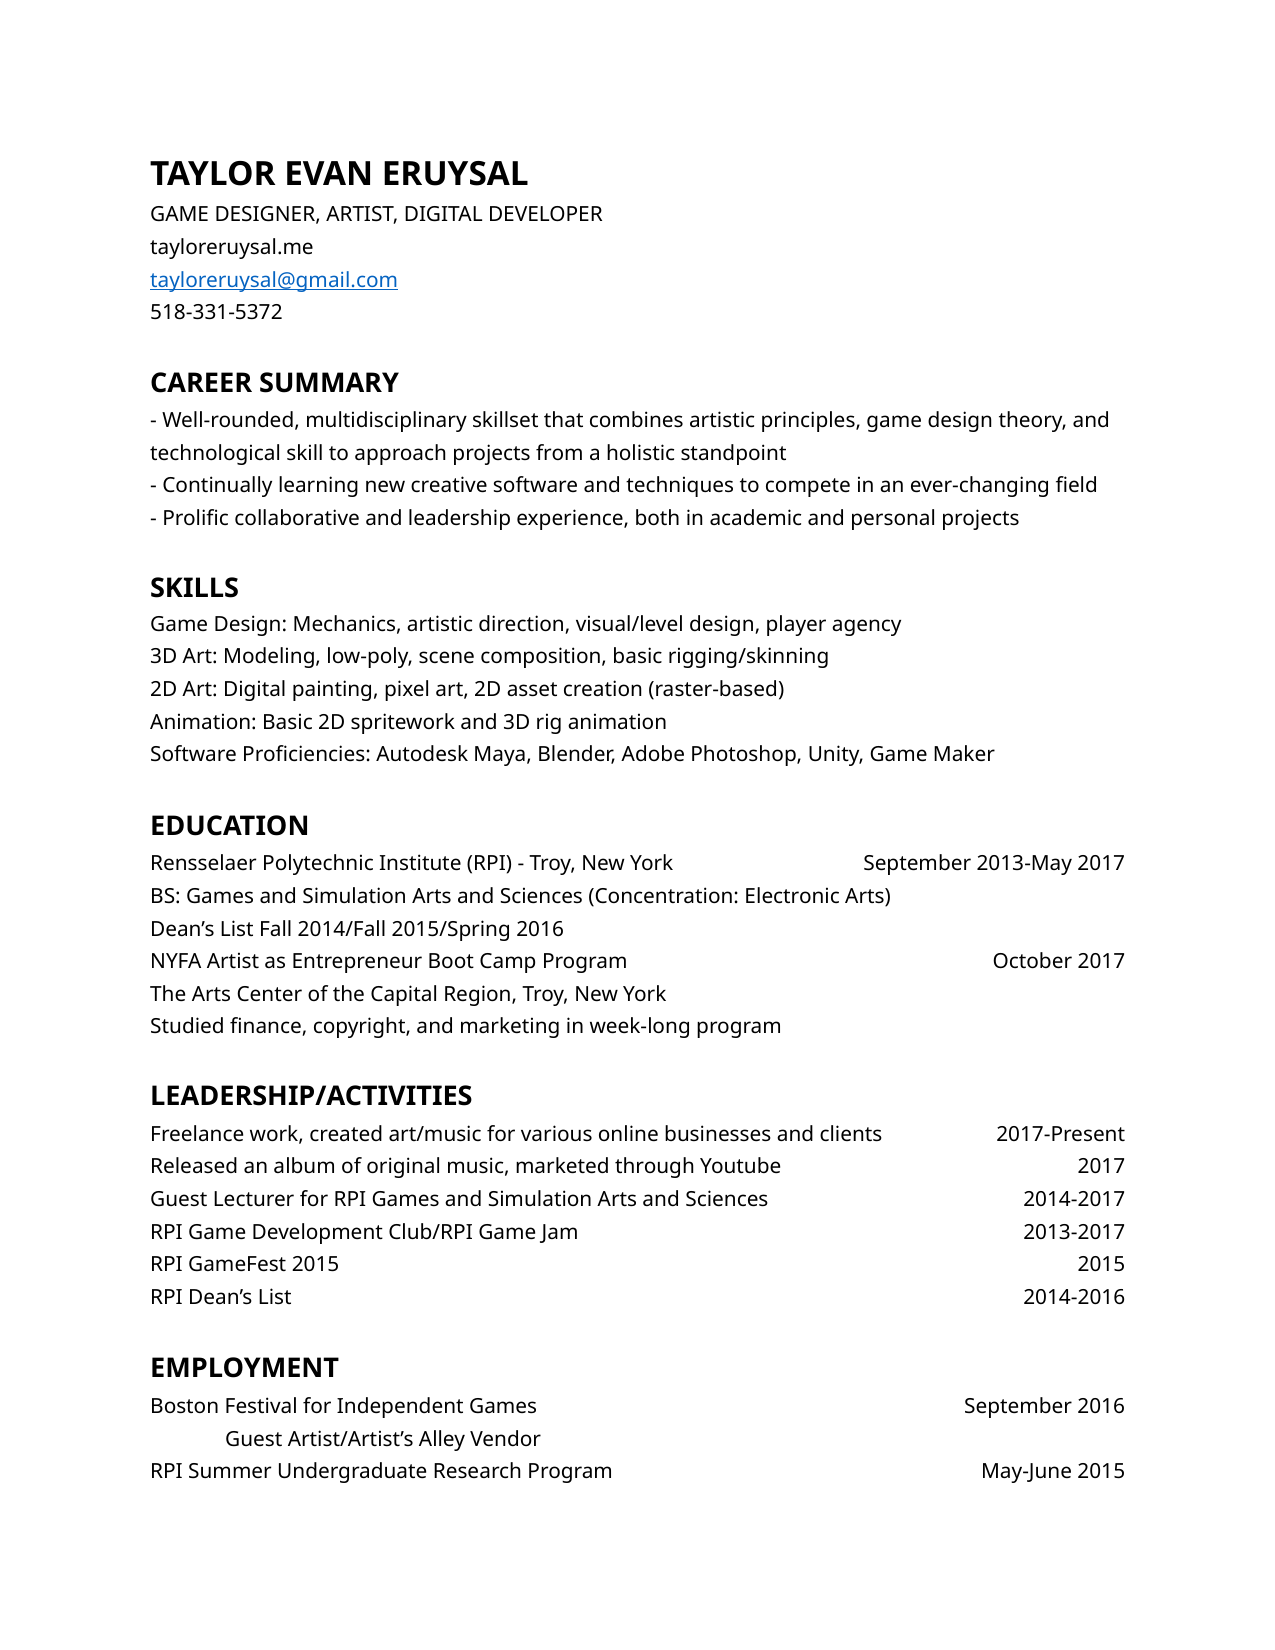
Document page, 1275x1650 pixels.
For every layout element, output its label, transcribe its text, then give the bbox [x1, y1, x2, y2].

text Guest Artist/Artist’s Alley Vendor [150, 1424, 1125, 1452]
text - Prolific collaborative and leadership experience, both in academic and personal projects [150, 503, 1125, 531]
text RPI Game Development Club/RPI Game Jam 2013-2017 [150, 1217, 1125, 1245]
text RPI GameFest 2015 2015 [150, 1249, 1125, 1278]
text The Arts Center of the Capital Region, Troy, New York Studied finance, copyright, and marketing in week-long program [150, 979, 1125, 1040]
text BS: Games and Simulation Arts and Sciences (Concentration: Electronic Arts) [150, 881, 1125, 909]
text Freelance work, created art/music for various online businesses and clients 2017-Present [150, 1119, 1125, 1147]
text Released an album of original music, marketed through Youtube 2017 [150, 1152, 1125, 1180]
text 518-331-5372 [150, 297, 1125, 326]
text tayloreruysal.me [150, 232, 1125, 261]
text NYFA Artist as Entrepreneur Boot Camp Program October 2017 [150, 946, 1125, 975]
text Guest Lecturer for RPI Games and Simulation Arts and Sciences 2014-2017 [150, 1184, 1125, 1213]
text Rensselaer Polytechnic Institute (RPI) - Troy, New York September 2013-May 2017 [150, 848, 1125, 877]
text 2D Art: Digital painting, pixel art, 2D asset creation (raster-based) Animation: Basic 2D spritework and 3D rig animation Software Proficiencies: Autodesk Maya, Blender, Adobe Photoshop, Unity, Game Maker EDUCATION [150, 674, 1125, 843]
text TAYLOR EVAN ERUYSAL GAME DESIGNER, ARTIST, DIGITAL DEVELOPER [150, 150, 1125, 228]
text tayloreruysal@gmail.com [150, 265, 1125, 293]
text Dean’s List Fall 2014/Fall 2015/Spring 2016 [150, 914, 1125, 942]
text SKILLS Game Design: Mechanics, artistic direction, visual/level design, player agency 3D Art: Modeling, low-poly, scene composition, basic rigging/skinning [150, 568, 1125, 670]
text LEADERSHIP/ACTIVITIES [150, 1077, 1125, 1113]
text RPI Summer Undergraduate Research Program May-June 2015 [150, 1456, 1125, 1485]
text Boston Festival for Independent Games September 2016 [150, 1391, 1125, 1419]
text CAREER SUMMARY - Well-rounded, multidisciplinary skillset that combines artistic principles, game design theory, and technological skill to approach projects from a holistic standpoint - Continually learning new creative software and techniques to compete in an ever-changing field [150, 330, 1125, 499]
text RPI Dean’s List 2014-2016 EMPLOYMENT [150, 1282, 1125, 1386]
